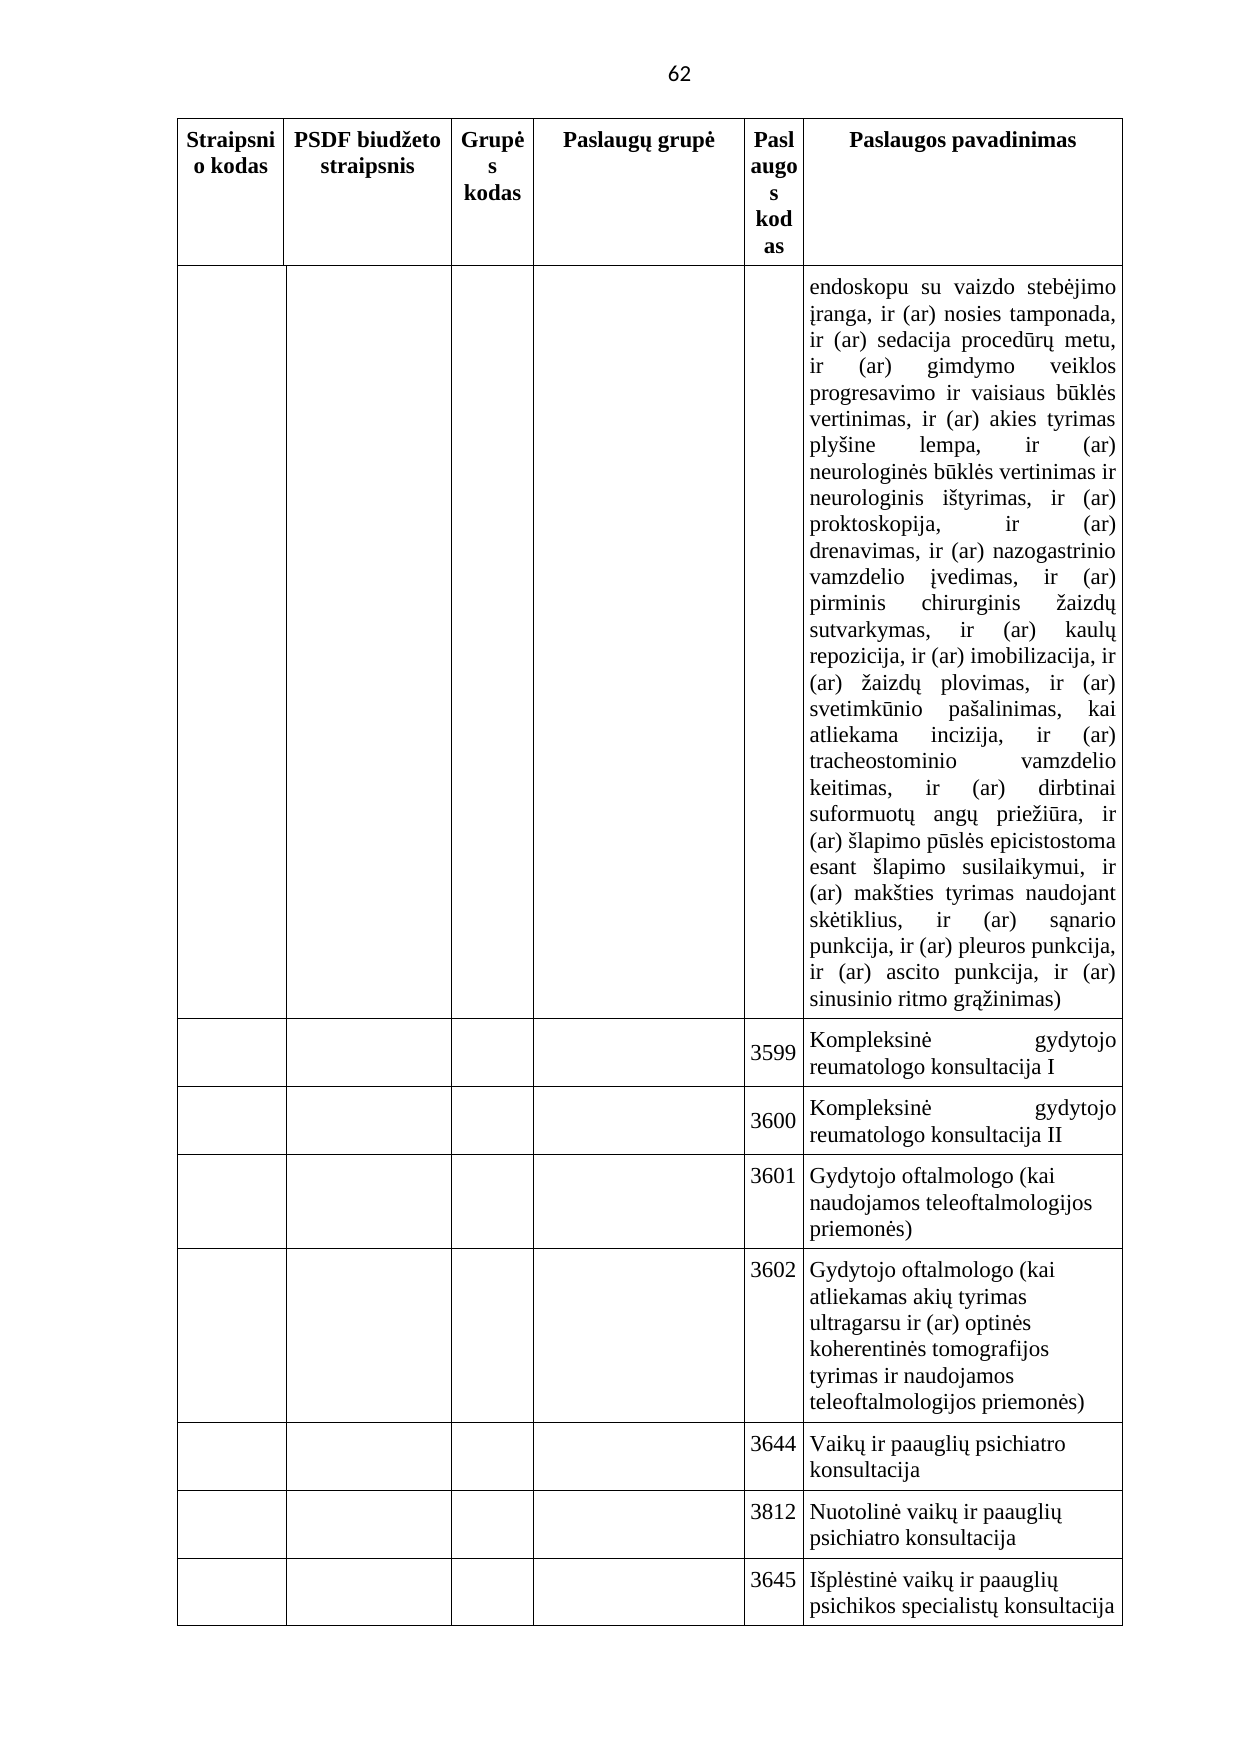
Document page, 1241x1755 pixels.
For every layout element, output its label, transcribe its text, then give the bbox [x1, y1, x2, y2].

table_cell Gydytojo oftalmologo (kai naudojamos teleoftalmologijos priemonės) [804, 1155, 1122, 1248]
table_cell [178, 1087, 286, 1154]
table_header Paslaugų grupė [534, 119, 744, 265]
table_cell 3600 [745, 1087, 803, 1154]
table_cell Gydytojo oftalmologo (kai atliekamas akių tyrimas ultragarsu ir (ar) optinės koherentinės tomografijos tyrimas ir naudojamos teleoftalmologijos priemonės) [804, 1249, 1122, 1422]
table_cell [452, 1087, 533, 1154]
table_header Paslaugos kodas [745, 119, 803, 265]
table_cell [452, 1155, 533, 1248]
table_cell [534, 1559, 744, 1625]
table_cell [534, 1249, 744, 1422]
table_cell [452, 1423, 533, 1489]
table_header Paslaugos pavadinimas [804, 119, 1122, 265]
table_cell Kompleksinė gydytojo reumatologo konsultacija II [804, 1087, 1122, 1154]
table_cell [287, 1423, 451, 1489]
table_cell [287, 1019, 451, 1086]
table_cell Išplėstinė vaikų ir paauglių psichikos specialistų konsultacija [804, 1559, 1122, 1625]
table_cell [178, 1423, 286, 1489]
table_cell [534, 1155, 744, 1248]
table_cell [287, 1491, 451, 1557]
table_cell [287, 1559, 451, 1625]
table_cell Kompleksinė gydytojo reumatologo konsultacija I [804, 1019, 1122, 1086]
table_header PSDF biudžeto straipsnis [284, 119, 451, 265]
table_cell [287, 1249, 451, 1422]
table_cell 3812 [745, 1491, 803, 1557]
table_cell [745, 266, 803, 1018]
table_cell [178, 1019, 286, 1086]
table_cell [452, 1491, 533, 1557]
table_cell [287, 1087, 451, 1154]
table_cell 3599 [745, 1019, 803, 1086]
table_cell [178, 1249, 286, 1422]
table_cell [178, 1559, 286, 1625]
table_cell [534, 1491, 744, 1557]
table_cell [287, 266, 451, 1018]
table_cell [534, 1019, 744, 1086]
table_cell 3644 [745, 1423, 803, 1489]
table_cell [452, 1249, 533, 1422]
table_cell [287, 1155, 451, 1248]
table_cell [178, 1155, 286, 1248]
table_cell [534, 266, 744, 1018]
table_cell Vaikų ir paauglių psichiatro konsultacija [804, 1423, 1122, 1489]
table_cell Nuotolinė vaikų ir paauglių psichiatro konsultacija [804, 1491, 1122, 1557]
table_cell [452, 1559, 533, 1625]
table_cell [452, 266, 533, 1018]
table_header Grupės kodas [452, 119, 533, 265]
table_cell [534, 1087, 744, 1154]
table_header Straipsnio kodas [178, 119, 283, 265]
table_cell endoskopu su vaizdo stebėjimo įranga, ir (ar) nosies tamponada, ir (ar) sedacija procedūrų metu, ir (ar) gimdymo veiklos progresavimo ir vaisiaus būklės vertinimas, ir (ar) akies tyrimas plyšine lempa, ir (ar) neurologinės būklės vertinimas ir neurologinis ištyrimas, ir (ar) proktoskopija, ir (ar) drenavimas, ir (ar) nazogastrinio vamzdelio įvedimas, ir (ar) pirminis chirurginis žaizdų sutvarkymas, ir (ar) kaulų repozicija, ir (ar) imobilizacija, ir (ar) žaizdų plovimas, ir (ar) svetimkūnio pašalinimas, kai atliekama incizija, ir (ar) tracheostominio vamzdelio keitimas, ir (ar) dirbtinai suformuotų angų priežiūra, ir (ar) šlapimo pūslės epicistostoma esant šlapimo susilaikymui, ir (ar) makšties tyrimas naudojant skėtiklius, ir (ar) sąnario punkcija, ir (ar) pleuros punkcija, ir (ar) ascito punkcija, ir (ar) sinusinio ritmo grąžinimas) [804, 266, 1122, 1018]
table_cell [452, 1019, 533, 1086]
table_cell 3601 [745, 1155, 803, 1248]
table_cell 3645 [745, 1559, 803, 1625]
table_cell [178, 266, 286, 1018]
table_cell [178, 1491, 286, 1557]
table_cell 3602 [745, 1249, 803, 1422]
table_cell [534, 1423, 744, 1489]
